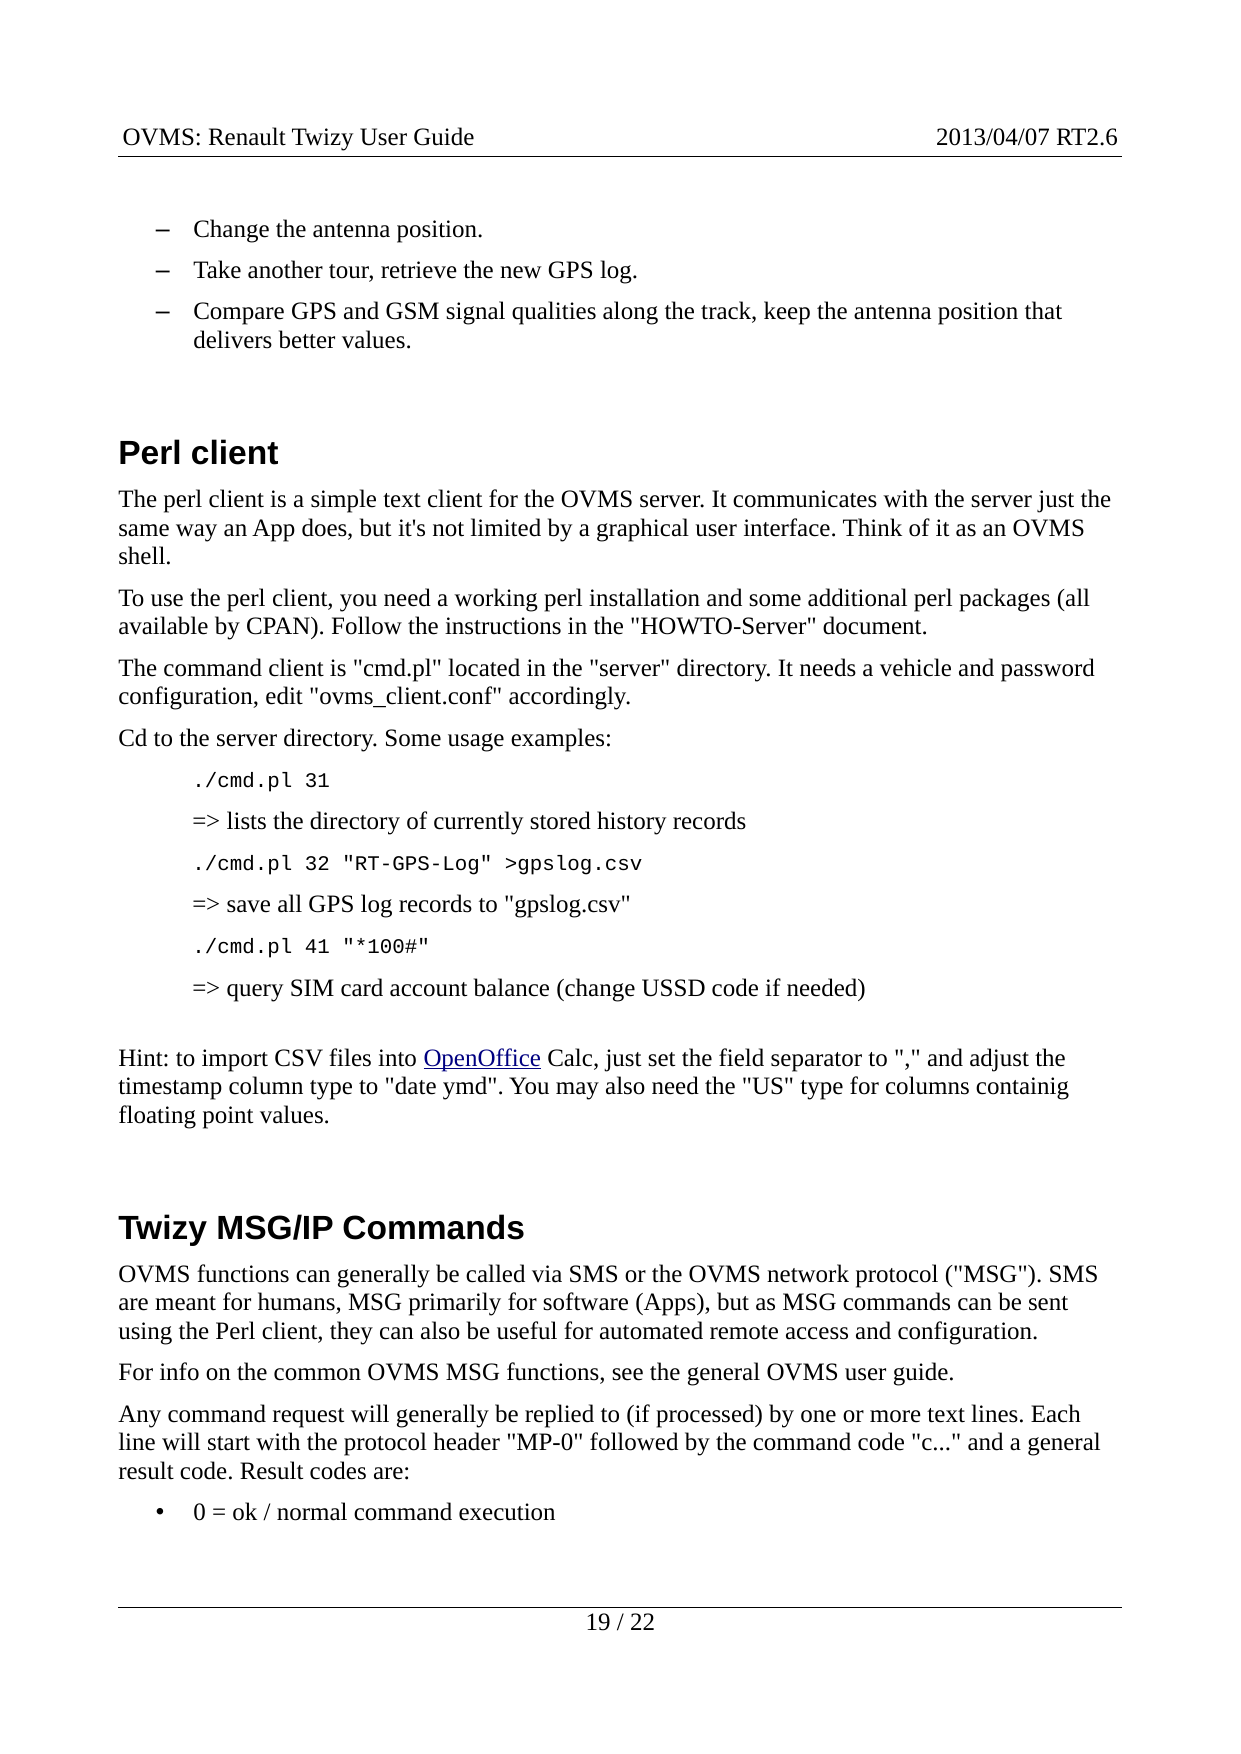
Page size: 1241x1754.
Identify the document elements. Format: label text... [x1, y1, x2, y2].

list Take another tour, retrieve the new GPS log. [156, 255, 1122, 284]
subtitle Twizy MSG/IP Commands [118, 1208, 1122, 1246]
subtitle Perl client [118, 433, 1122, 471]
text To use the perl client, you need a working perl installation and some additional perl packages (all available by CPAN). Follow the instructions in the "HOWTO-Server" document. [118, 583, 1122, 640]
list 0 = ok / normal command execution [156, 1497, 1122, 1526]
text => query SIM card account balance (change USSD code if needed) [118, 973, 1122, 1001]
text OVMS functions can generally be called via SMS or the OVMS network protocol ("MSG"). SMS are meant for humans, MSG primarily for software (Apps), but as MSG commands can be sent using the Perl client, they can also be useful for automated remote access and configuration. [118, 1259, 1122, 1345]
text ./cmd.pl 41 "*100#" [118, 931, 1122, 960]
text => save all GPS log records to "gpslog.csv" [118, 889, 1122, 918]
text Hint: to import CSV files into OpenOffice Calc, just set the field separator to "," and adjust the timestamp column type to "date ymd". You may also need the "US" type for columns containig floating point values. [118, 1014, 1122, 1129]
list Compare GPS and GSM signal qualities along the track, keep the antenna position that delivers better values. [156, 296, 1122, 354]
text For info on the common OVMS MSG functions, see the general OVMS user guide. [118, 1357, 1122, 1386]
text The perl client is a simple text client for the OVMS server. It communicates with the server just the same way an App does, but it's not limited by a graphical user interface. Think of it as an OVMS shell. [118, 484, 1122, 570]
text ./cmd.pl 31 [118, 764, 1122, 793]
text => lists the directory of currently stored history records [118, 806, 1122, 835]
text ./cmd.pl 32 "RT-GPS-Log" >gpslog.csv [118, 847, 1122, 877]
text The command client is "cmd.pl" located in the "server" directory. It needs a vehicle and password configuration, edit "ovms_client.conf" accordingly. [118, 653, 1122, 710]
text Cd to the server directory. Some usage examples: [118, 723, 1122, 751]
text Any command request will generally be replied to (if processed) by one or more text lines. Each line will start with the protocol header "MP-0" followed by the command code "c..." and a general result code. Result codes are: [118, 1399, 1122, 1485]
list Change the antenna position. [156, 214, 1122, 243]
